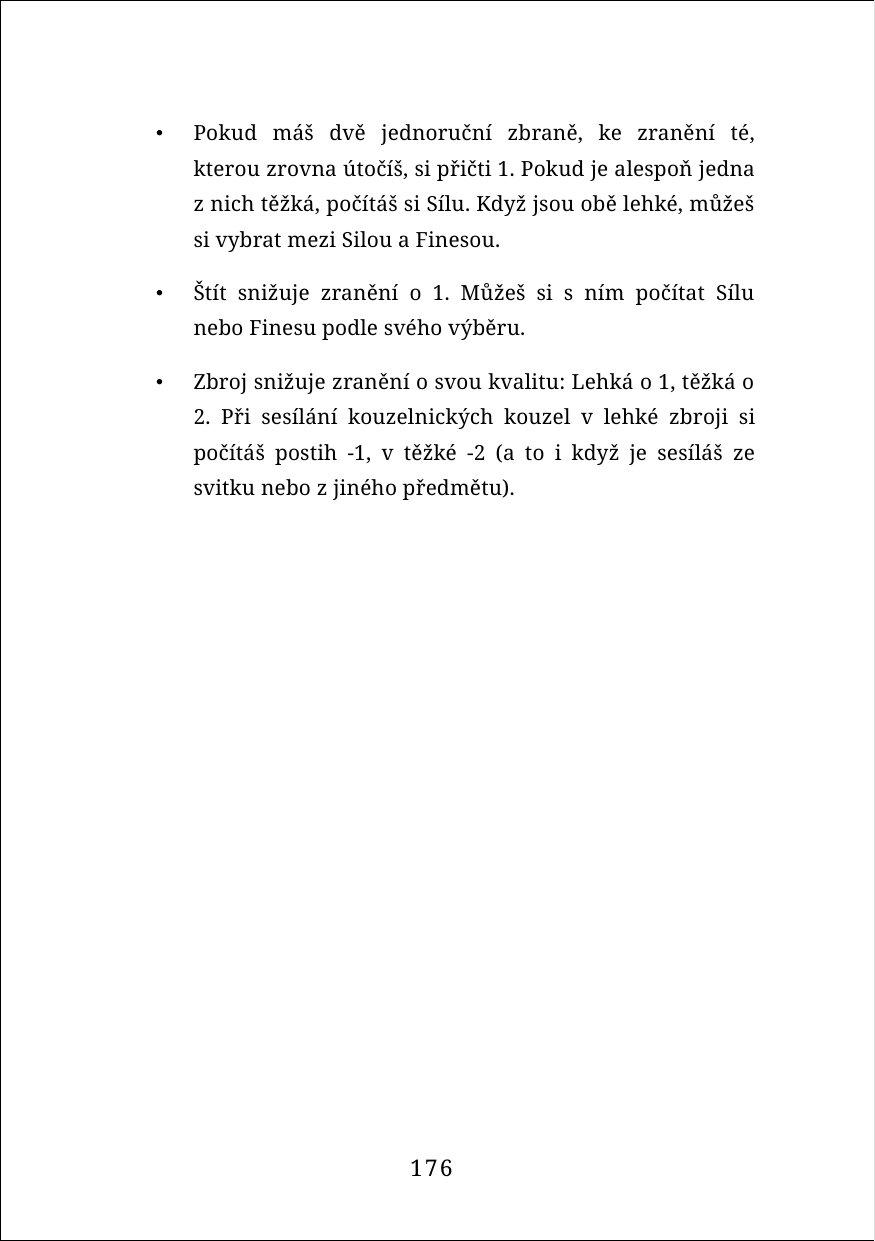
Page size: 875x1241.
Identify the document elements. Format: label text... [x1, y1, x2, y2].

list Zbroj snižuje zranění o svou kvalitu: Lehká o 1, těžká o 2. Při sesílání kouzelnických kouzel v lehké zbroji si počítáš postih -1, v těžké -2 (a to i když je sesíláš ze svitku nebo z jiného předmětu). [156, 367, 756, 502]
list Pokud máš dvě jednoruční zbraně, ke zranění té, kterou zrovna útočíš, si přičti 1. Pokud je alespoň jedna z nich těžká, počítáš si Sílu. Když jsou obě lehké, můžeš si vybrat mezi Silou a Finesou. [156, 118, 756, 253]
list Štít snižuje zranění o 1. Můžeš si s ním počítat Sílu nebo Finesu podle svého výběru. [156, 278, 756, 342]
